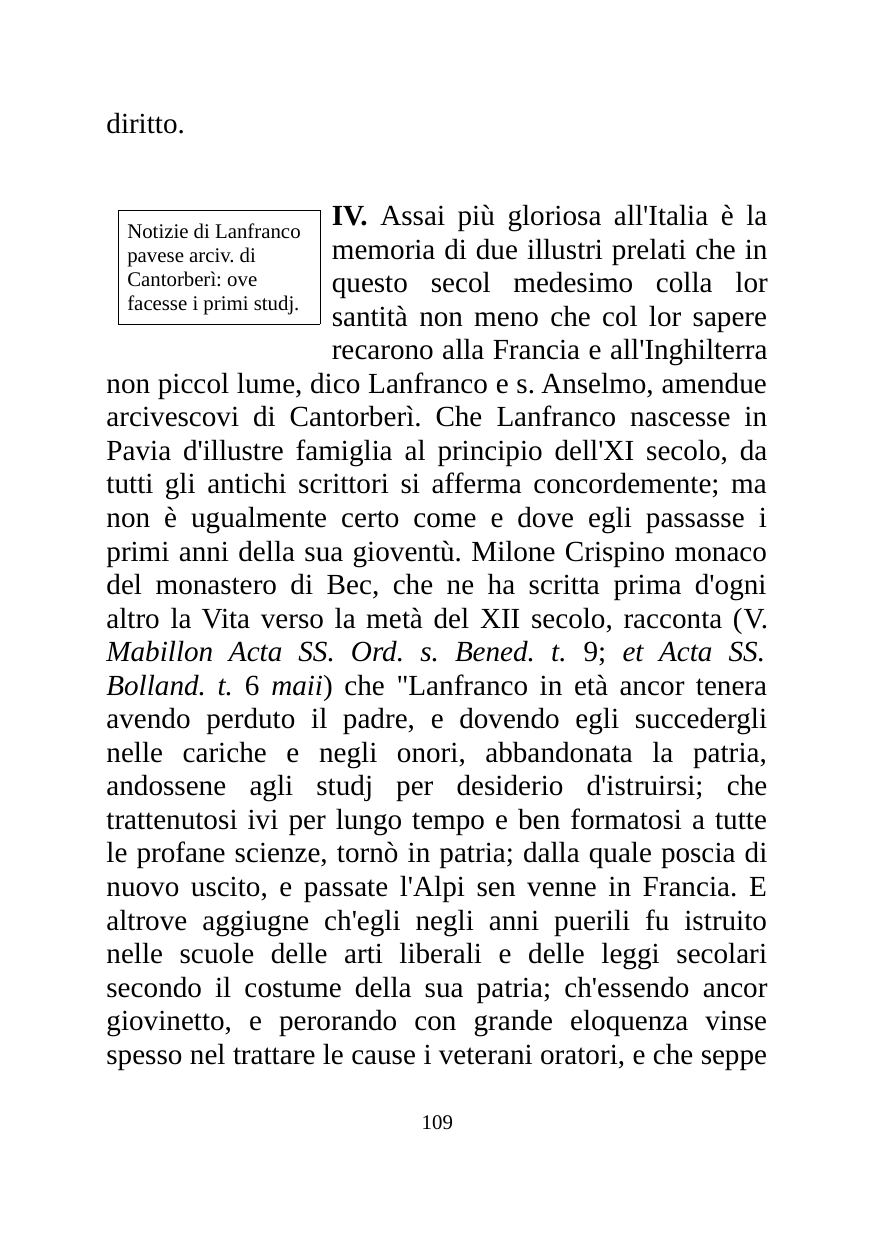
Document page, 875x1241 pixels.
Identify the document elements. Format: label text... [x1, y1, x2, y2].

text Notizie di Lanfranco pavese arciv. di Cantorberì: ove facesse i primi studj. [127, 219, 311, 315]
text IV. Assai più gloriosa all'Italia è la memoria di due illustri prelati che in questo secol medesimo colla lor santità non meno che col lor sapere recarono alla Francia e all'Inghilterra non piccol lume, dico Lanfranco e s. Anselmo, amendue arcivescovi di Cantorberì. Che Lanfranco nascesse in Pavia d'illustre famiglia al principio dell'XI secolo, da tutti gli antichi scrittori si afferma concordemente; ma non è ugualmente certo come e dove egli passasse i primi anni della sua gioventù. Milone Crispino monaco del monastero di Bec, che ne ha scritta prima d'ogni altro la Vita verso la metà del XII secolo, racconta (V. Mabillon Acta SS. Ord. s. Bened. t. 9; et Acta SS. Bolland. t. 6 maii) che "Lanfranco in età ancor tenera avendo perduto il padre, e dovendo egli succedergli nelle cariche e negli onori, abbandonata la patria, andossene agli studj per desiderio d'istruirsi; che trattenutosi ivi per lungo tempo e ben formatosi a tutte le profane scienze, tornò in patria; dalla quale poscia di nuovo uscito, e passate l'Alpi sen venne in Francia. E altrove aggiugne ch'egli negli anni puerili fu istruito nelle scuole delle arti liberali e delle leggi secolari secondo il costume della sua patria; ch'essendo ancor giovinetto, e perorando con grande eloquenza vinse spesso nel trattare le cause i veterani oratori, e che seppe [106, 198, 768, 1070]
text diritto. [106, 106, 768, 140]
